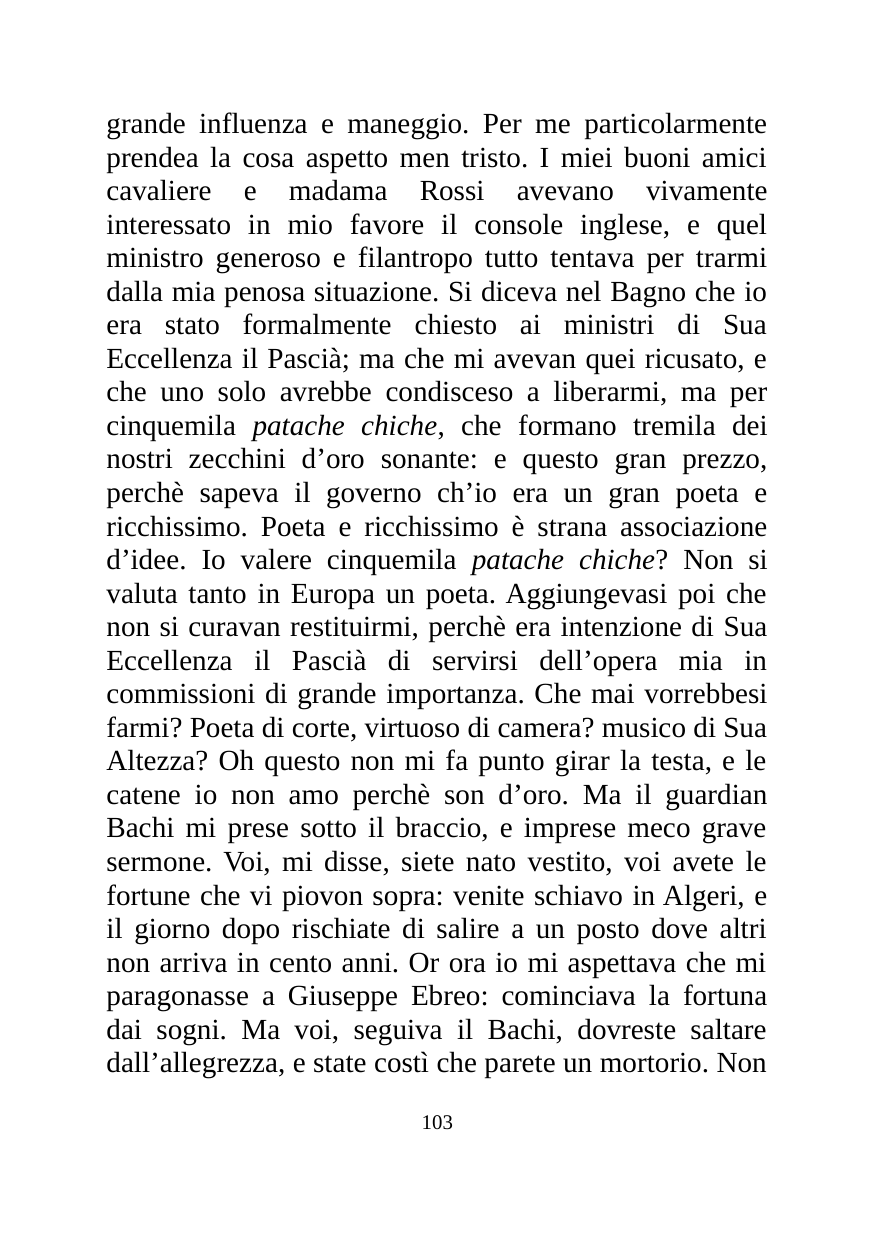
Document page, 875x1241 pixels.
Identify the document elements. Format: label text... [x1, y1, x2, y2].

text grande influenza e maneggio. Per me particolarmente prendea la cosa aspetto men tristo. I miei buoni amici cavaliere e madama Rossi avevano vivamente interessato in mio favore il console inglese, e quel ministro generoso e filantropo tutto tentava per trarmi dalla mia penosa situazione. Si diceva nel Bagno che io era stato formalmente chiesto ai ministri di Sua Eccellenza il Pascià; ma che mi avevan quei ricusato, e che uno solo avrebbe condisceso a liberarmi, ma per cinquemila patache chiche, che formano tremila dei nostri zecchini d’oro sonante: e questo gran prezzo, perchè sapeva il governo ch’io era un gran poeta e ricchissimo. Poeta e ricchissimo è strana associazione d’idee. Io valere cinquemila patache chiche? Non si valuta tanto in Europa un poeta. Aggiungevasi poi che non si curavan restituirmi, perchè era intenzione di Sua Eccellenza il Pascià di servirsi dell’opera mia in commissioni di grande importanza. Che mai vorrebbesi farmi? Poeta di corte, virtuoso di camera? musico di Sua Altezza? Oh questo non mi fa punto girar la testa, e le catene io non amo perchè son d’oro. Ma il guardian Bachi mi prese sotto il braccio, e imprese meco grave sermone. Voi, mi disse, siete nato vestito, voi avete le fortune che vi piovon sopra: venite schiavo in Algeri, e il giorno dopo rischiate di salire a un posto dove altri non arriva in cento anni. Or ora io mi aspettava che mi paragonasse a Giuseppe Ebreo: cominciava la fortuna dai sogni. Ma voi, seguiva il Bachi, dovreste saltare dall’allegrezza, e state costì che parete un mortorio. Non [106, 106, 768, 1079]
